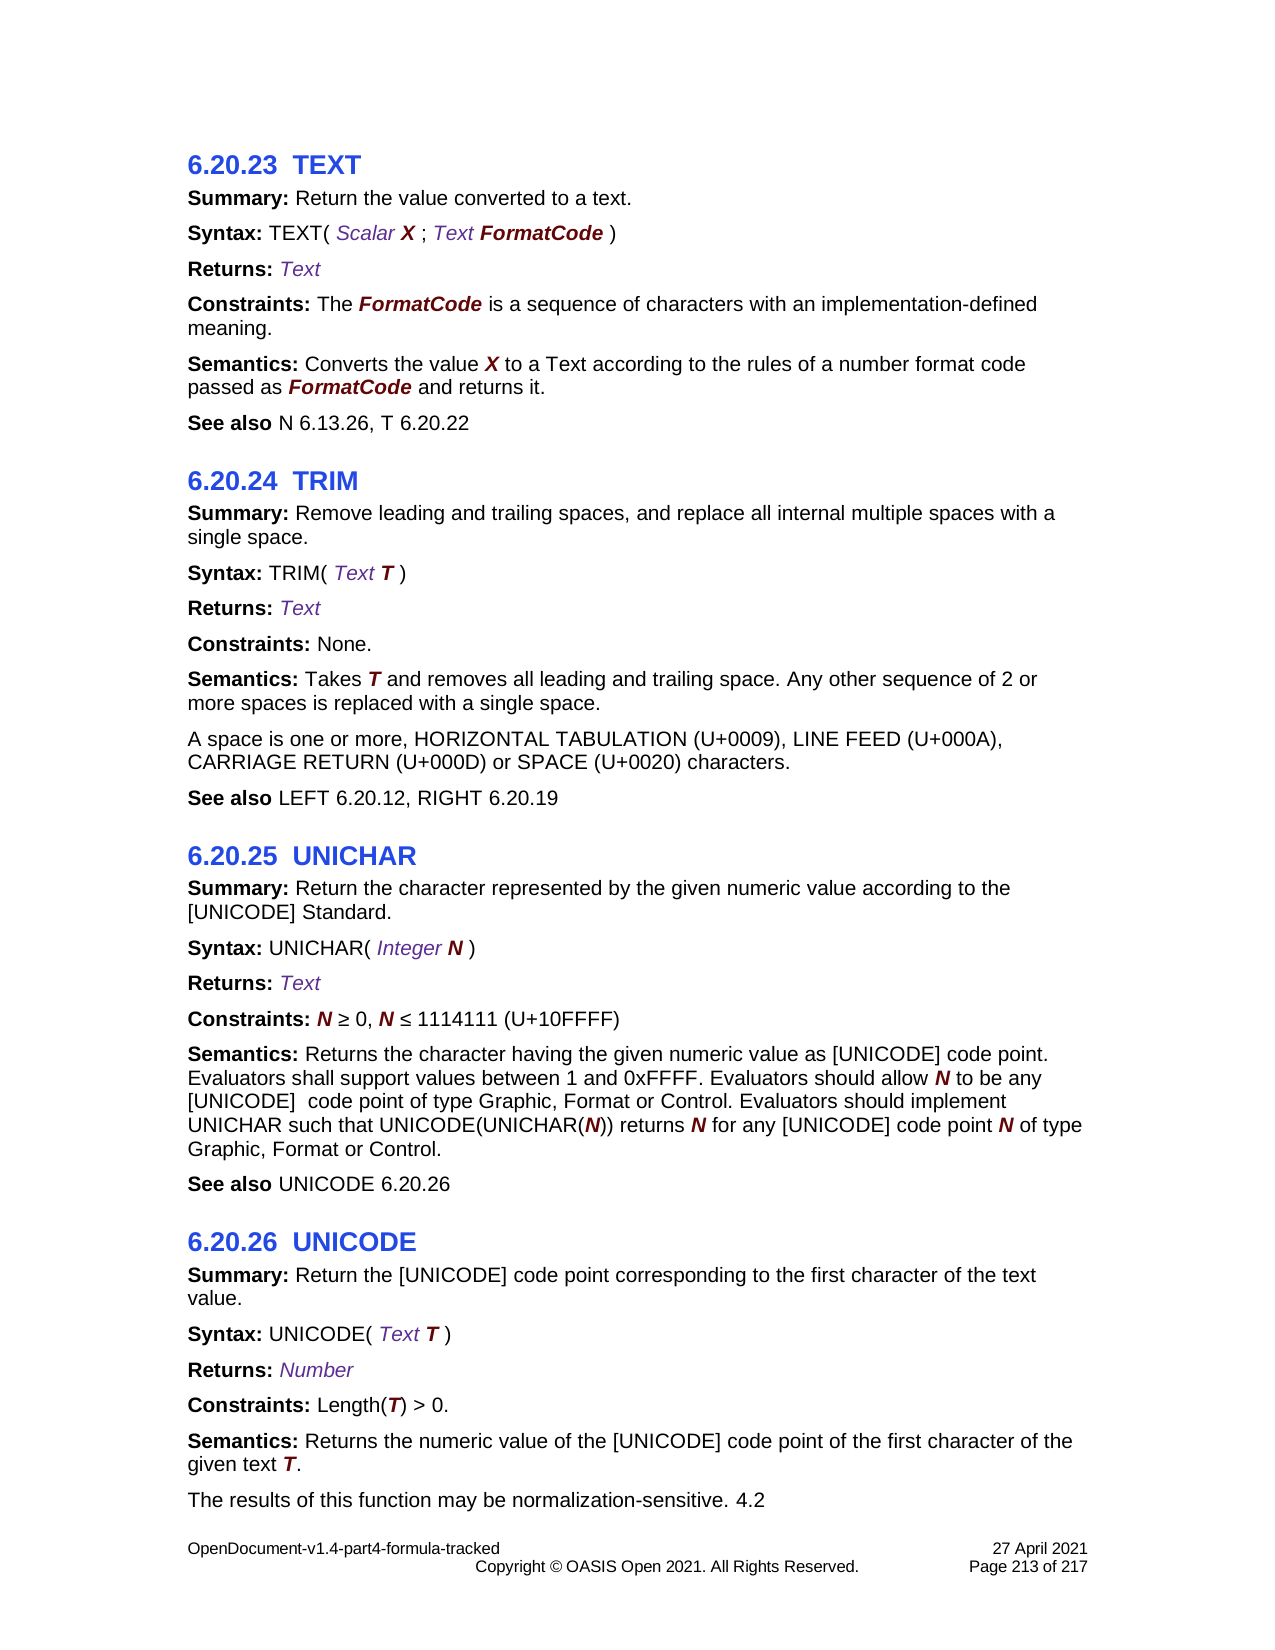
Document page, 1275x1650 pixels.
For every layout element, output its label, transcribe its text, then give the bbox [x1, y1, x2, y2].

text Summary: Remove leading and trailing spaces, and replace all internal multiple spaces with a single space. [187, 502, 1088, 549]
text Semantics: Converts the value X to a Text according to the rules of a number format code passed as FormatCode and returns it. [187, 352, 1088, 399]
text Semantics: Takes T and removes all leading and trailing space. Any other sequence of 2 or more spaces is replaced with a single space. [187, 668, 1088, 715]
subtitle UNICODE [187, 1227, 1088, 1257]
subtitle TEXT [187, 150, 1088, 180]
text Returns: Text [187, 597, 1088, 620]
text Returns: Number [187, 1358, 1088, 1382]
text Constraints: Length(T) > 0. [187, 1394, 1088, 1417]
text Summary: Return the character represented by the given numeric value according to the [UNICODE] Standard. [187, 877, 1088, 924]
text Constraints: The FormatCode is a sequence of characters with an implementation-defined meaning. [187, 293, 1088, 340]
text Summary: Return the value converted to a text. [187, 186, 1088, 209]
subtitle UNICHAR [187, 841, 1088, 871]
text Returns: Text [187, 257, 1088, 281]
text Syntax: TEXT( Scalar X ; Text FormatCode ) [187, 222, 1088, 245]
text The results of this function may be normalization-sensitive. 4.2 [187, 1488, 1088, 1512]
text Syntax: TRIM( Text T ) [187, 561, 1088, 584]
text Constraints: N ≥ 0, N ≤ 1114111 (U+10FFFF) [187, 1007, 1088, 1031]
text Returns: Text [187, 972, 1088, 995]
text See also LEFT 6.20.12, RIGHT 6.20.19 [187, 786, 1088, 810]
text Semantics: Returns the character having the given numeric value as [UNICODE] code point. Evaluators shall support values between 1 and 0xFFFF. Evaluators should allow N to be any [UNICODE] code point of type Graphic, Format or Control. Evaluators should implement UNICHAR such that UNICODE(UNICHAR(N)) returns N for any [UNICODE] code point N of type Graphic, Format or Control. [187, 1043, 1088, 1161]
text See also UNICODE 6.20.26 [187, 1173, 1088, 1196]
text Constraints: None. [187, 632, 1088, 656]
text A space is one or more, HORIZONTAL TABULATION (U+0009), LINE FEED (U+000A), CARRIAGE RETURN (U+000D) or SPACE (U+0020) characters. [187, 727, 1088, 774]
subtitle TRIM [187, 466, 1088, 496]
text Syntax: UNICHAR( Integer N ) [187, 936, 1088, 959]
text Summary: Return the [UNICODE] code point corresponding to the first character of the text value. [187, 1263, 1088, 1310]
text Semantics: Returns the numeric value of the [UNICODE] code point of the first character of the given text T. [187, 1429, 1088, 1476]
text Syntax: UNICODE( Text T ) [187, 1322, 1088, 1346]
text See also N 6.13.26, T 6.20.22 [187, 411, 1088, 435]
